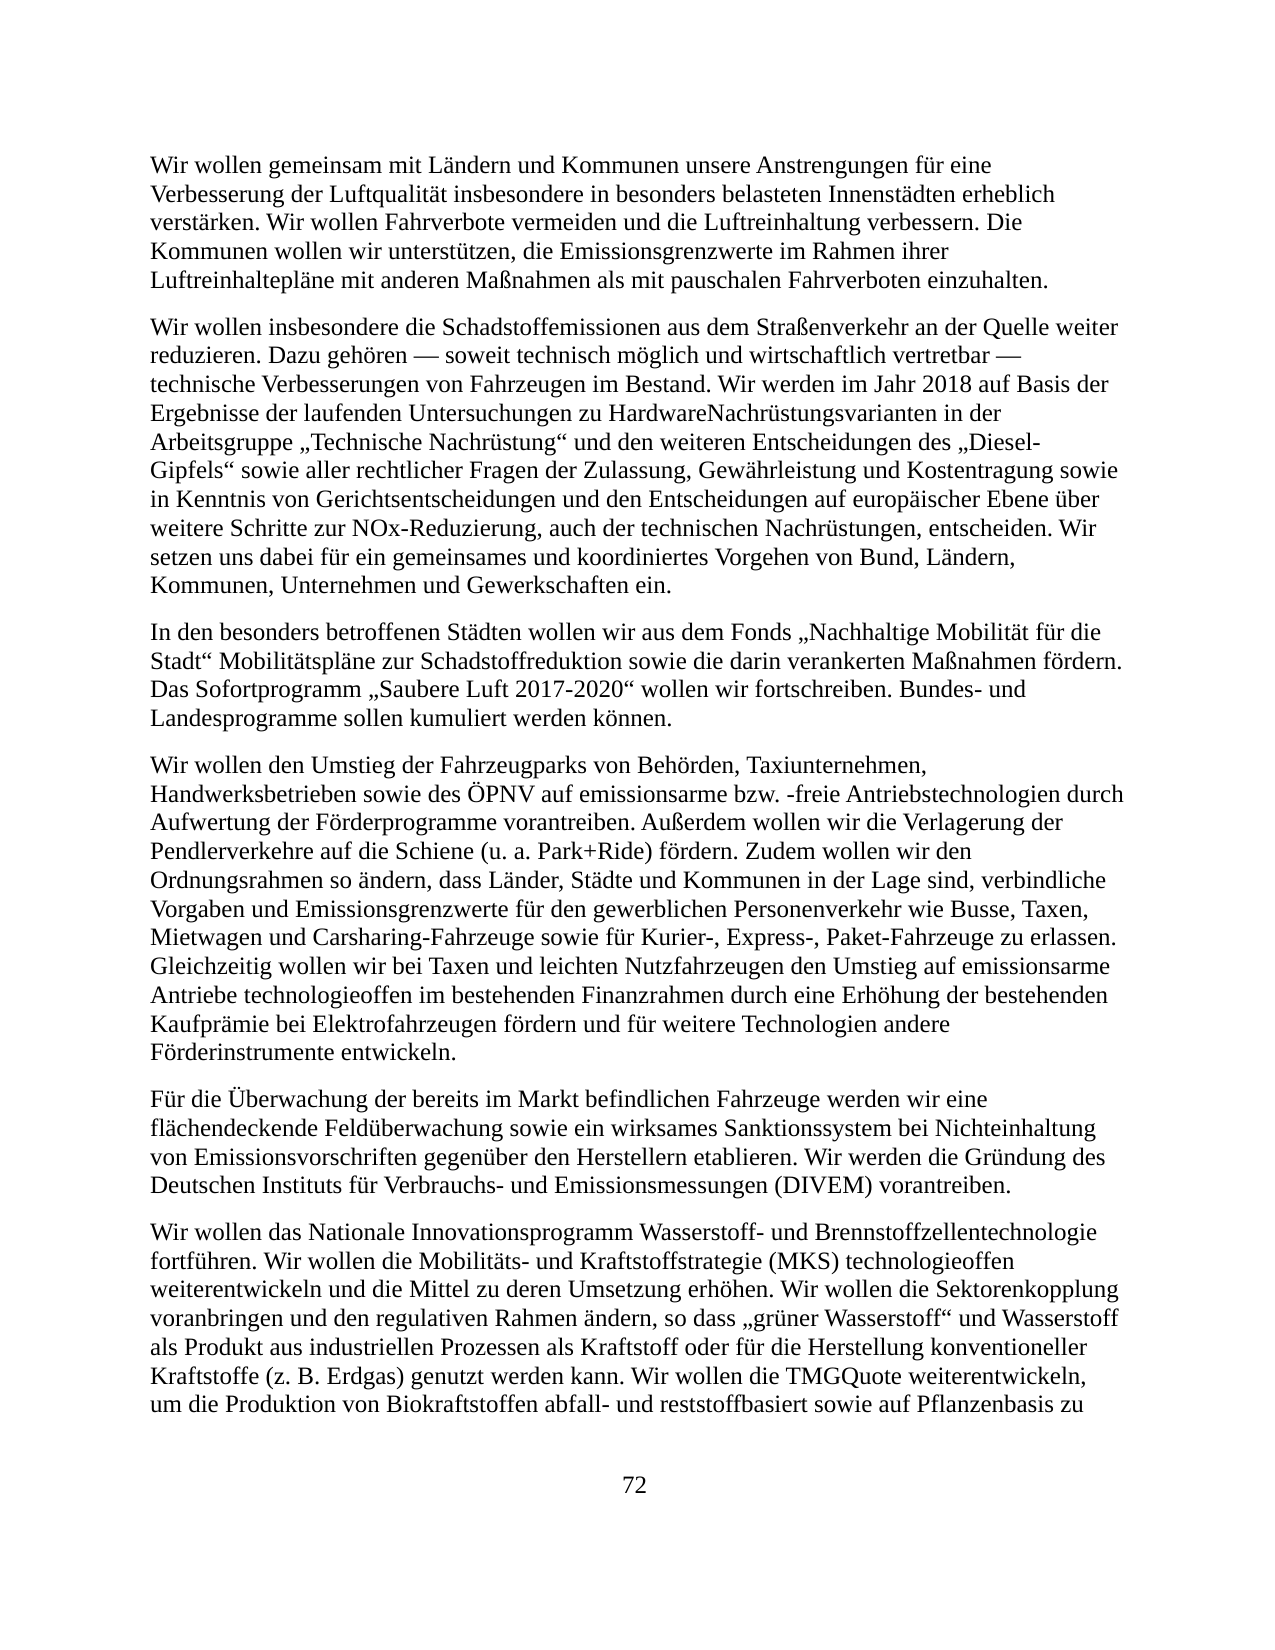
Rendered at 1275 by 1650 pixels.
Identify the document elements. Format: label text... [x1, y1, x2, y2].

text Wir wollen insbesondere die Schadstoffemissionen aus dem Straßenverkehr an der Quelle weiter reduzieren. Dazu gehören — soweit technisch möglich und wirtschaftlich vertretbar — technische Verbesserungen von Fahrzeugen im Bestand. Wir werden im Jahr 2018 auf Basis der Ergebnisse der laufenden Untersuchungen zu HardwareNachrüstungsvarianten in der Arbeitsgruppe „Technische Nachrüstung“ und den weiteren Entscheidungen des „Diesel-Gipfels“ sowie aller rechtlicher Fragen der Zulassung, Gewährleistung und Kostentragung sowie in Kenntnis von Gerichtsentscheidungen und den Entscheidungen auf europäischer Ebene über weitere Schritte zur NOx-Reduzierung, auch der technischen Nachrüstungen, entscheiden. Wir setzen uns dabei für ein gemeinsames und koordiniertes Vorgehen von Bund, Ländern, Kommunen, Unternehmen und Gewerkschaften ein. [150, 312, 1125, 599]
text Wir wollen das Nationale Innovationsprogramm Wasserstoff- und Brennstoffzellentechnologie fortführen. Wir wollen die Mobilitäts- und Kraftstoffstrategie (MKS) technologieoffen weiterentwickeln und die Mittel zu deren Umsetzung erhöhen. Wir wollen die Sektorenkopplung voranbringen und den regulativen Rahmen ändern, so dass „grüner Wasserstoff“ und Wasserstoff als Produkt aus industriellen Prozessen als Kraftstoff oder für die Herstellung konventioneller Kraftstoffe (z. B. Erdgas) genutzt werden kann. Wir wollen die TMGQuote weiterentwickeln, um die Produktion von Biokraftstoffen abfall- und reststoffbasiert sowie auf Pflanzenbasis zu [150, 1217, 1125, 1418]
text In den besonders betroffenen Städten wollen wir aus dem Fonds „Nachhaltige Mobilität für die Stadt“ Mobilitätspläne zur Schadstoffreduktion sowie die darin verankerten Maßnahmen fördern. Das Sofortprogramm „Saubere Luft 2017-2020“ wollen wir fortschreiben. Bundes- und Landesprogramme sollen kumuliert werden können. [150, 617, 1125, 732]
text Wir wollen gemeinsam mit Ländern und Kommunen unsere Anstrengungen für eine Verbesserung der Luftqualität insbesondere in besonders belasteten Innenstädten erheblich verstärken. Wir wollen Fahrverbote vermeiden und die Luftreinhaltung verbessern. Die Kommunen wollen wir unterstützen, die Emissionsgrenzwerte im Rahmen ihrer Luftreinhaltepläne mit anderen Maßnahmen als mit pauschalen Fahrverboten einzuhalten. [150, 150, 1125, 294]
text Für die Überwachung der bereits im Markt befindlichen Fahrzeuge werden wir eine flächendeckende Feldüberwachung sowie ein wirksames Sanktionssystem bei Nichteinhaltung von Emissionsvorschriften gegenüber den Herstellern etablieren. Wir werden die Gründung des Deutschen Instituts für Verbrauchs- und Emissionsmessungen (DIVEM) vorantreiben. [150, 1084, 1125, 1199]
text Wir wollen den Umstieg der Fahrzeugparks von Behörden, Taxiunternehmen, Handwerksbetrieben sowie des ÖPNV auf emissionsarme bzw. -freie Antriebstechnologien durch Aufwertung der Förderprogramme vorantreiben. Außerdem wollen wir die Verlagerung der Pendlerverkehre auf die Schiene (u. a. Park+Ride) fördern. Zudem wollen wir den Ordnungsrahmen so ändern, dass Länder, Städte und Kommunen in der Lage sind, verbindliche Vorgaben und Emissionsgrenzwerte für den gewerblichen Personenverkehr wie Busse, Taxen, Mietwagen und Carsharing-Fahrzeuge sowie für Kurier-, Express-, Paket-Fahrzeuge zu erlassen. Gleichzeitig wollen wir bei Taxen und leichten Nutzfahrzeugen den Umstieg auf emissionsarme Antriebe technologieoffen im bestehenden Finanzrahmen durch eine Erhöhung der bestehenden Kaufprämie bei Elektrofahrzeugen fördern und für weitere Technologien andere Förderinstrumente entwickeln. [150, 750, 1125, 1066]
